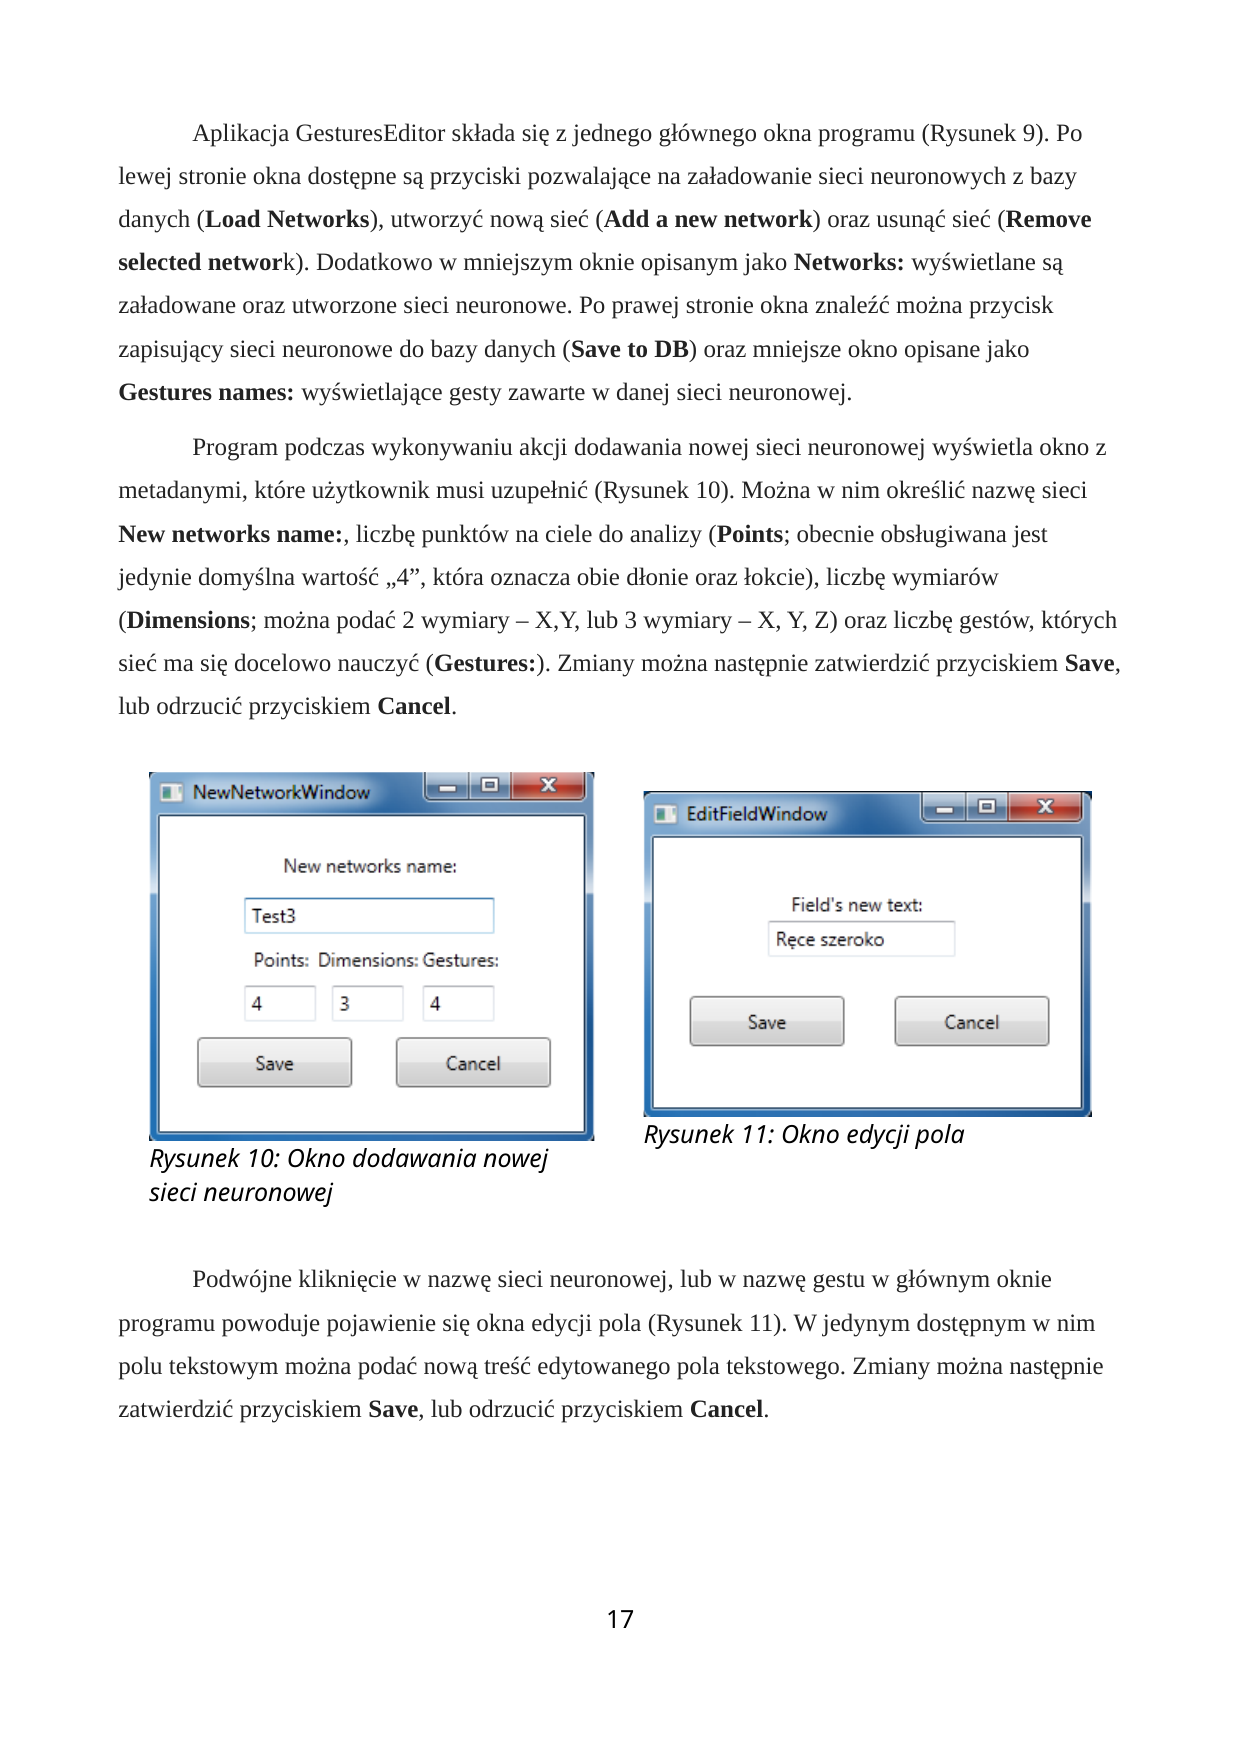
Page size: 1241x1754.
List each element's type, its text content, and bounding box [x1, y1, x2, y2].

text Podwójne kliknięcie w nazwę sieci neuronowej, lub w nazwę gestu w głównym oknie programu powoduje pojawienie się okna edycji pola (Rysunek 11). W jedynym dostępnym w nim polu tekstowym można podać nową treść edytowanego pola tekstowego. Zmiany można następnie zatwierdzić przyciskiem Save, lub odrzucić przyciskiem Cancel. [118, 1264, 1122, 1423]
picture [149, 772, 595, 1141]
text Rysunek 10: Okno dodawania nowej sieci neuronowej [149, 1141, 594, 1209]
text Aplikacja GesturesEditor składa się z jednego głównego okna programu (Rysunek 9). Po lewej stronie okna dostępne są przyciski pozwalające na załadowanie sieci neuronowych z bazy danych (Load Networks), utworzyć nową sieć (Add a new network) oraz usunąć sieć (Remove selected network). Dodatkowo w mniejszym oknie opisanym jako Networks: wyświetlane są załadowane oraz utworzone sieci neuronowe. Po prawej stronie okna znaleźć można przycisk zapisujący sieci neuronowe do bazy danych (Save to DB) oraz mniejsze okno opisane jako Gestures names: wyświetlające gesty zawarte w danej sieci neuronowej. [118, 118, 1122, 406]
text Program podczas wykonywaniu akcji dodawania nowej sieci neuronowej wyświetla okno z metadanymi, które użytkownik musi uzupełnić (Rysunek 10). Można w nim określić nazwę sieci New networks name:, liczbę punktów na ciele do analizy (Points; obecnie obsługiwana jest jedynie domyślna wartość „4”, która oznacza obie dłonie oraz łokcie), liczbę wymiarów (Dimensions; można podać 2 wymiary – X,Y, lub 3 wymiary – X, Y, Z) oraz liczbę gestów, których sieć ma się docelowo nauczyć (Gestures:). Zmiany można następnie zatwierdzić przyciskiem Save, lub odrzucić przyciskiem Cancel. [118, 432, 1122, 720]
picture [643, 791, 1092, 1117]
text Rysunek 11: Okno edycji pola [643, 1117, 1092, 1151]
